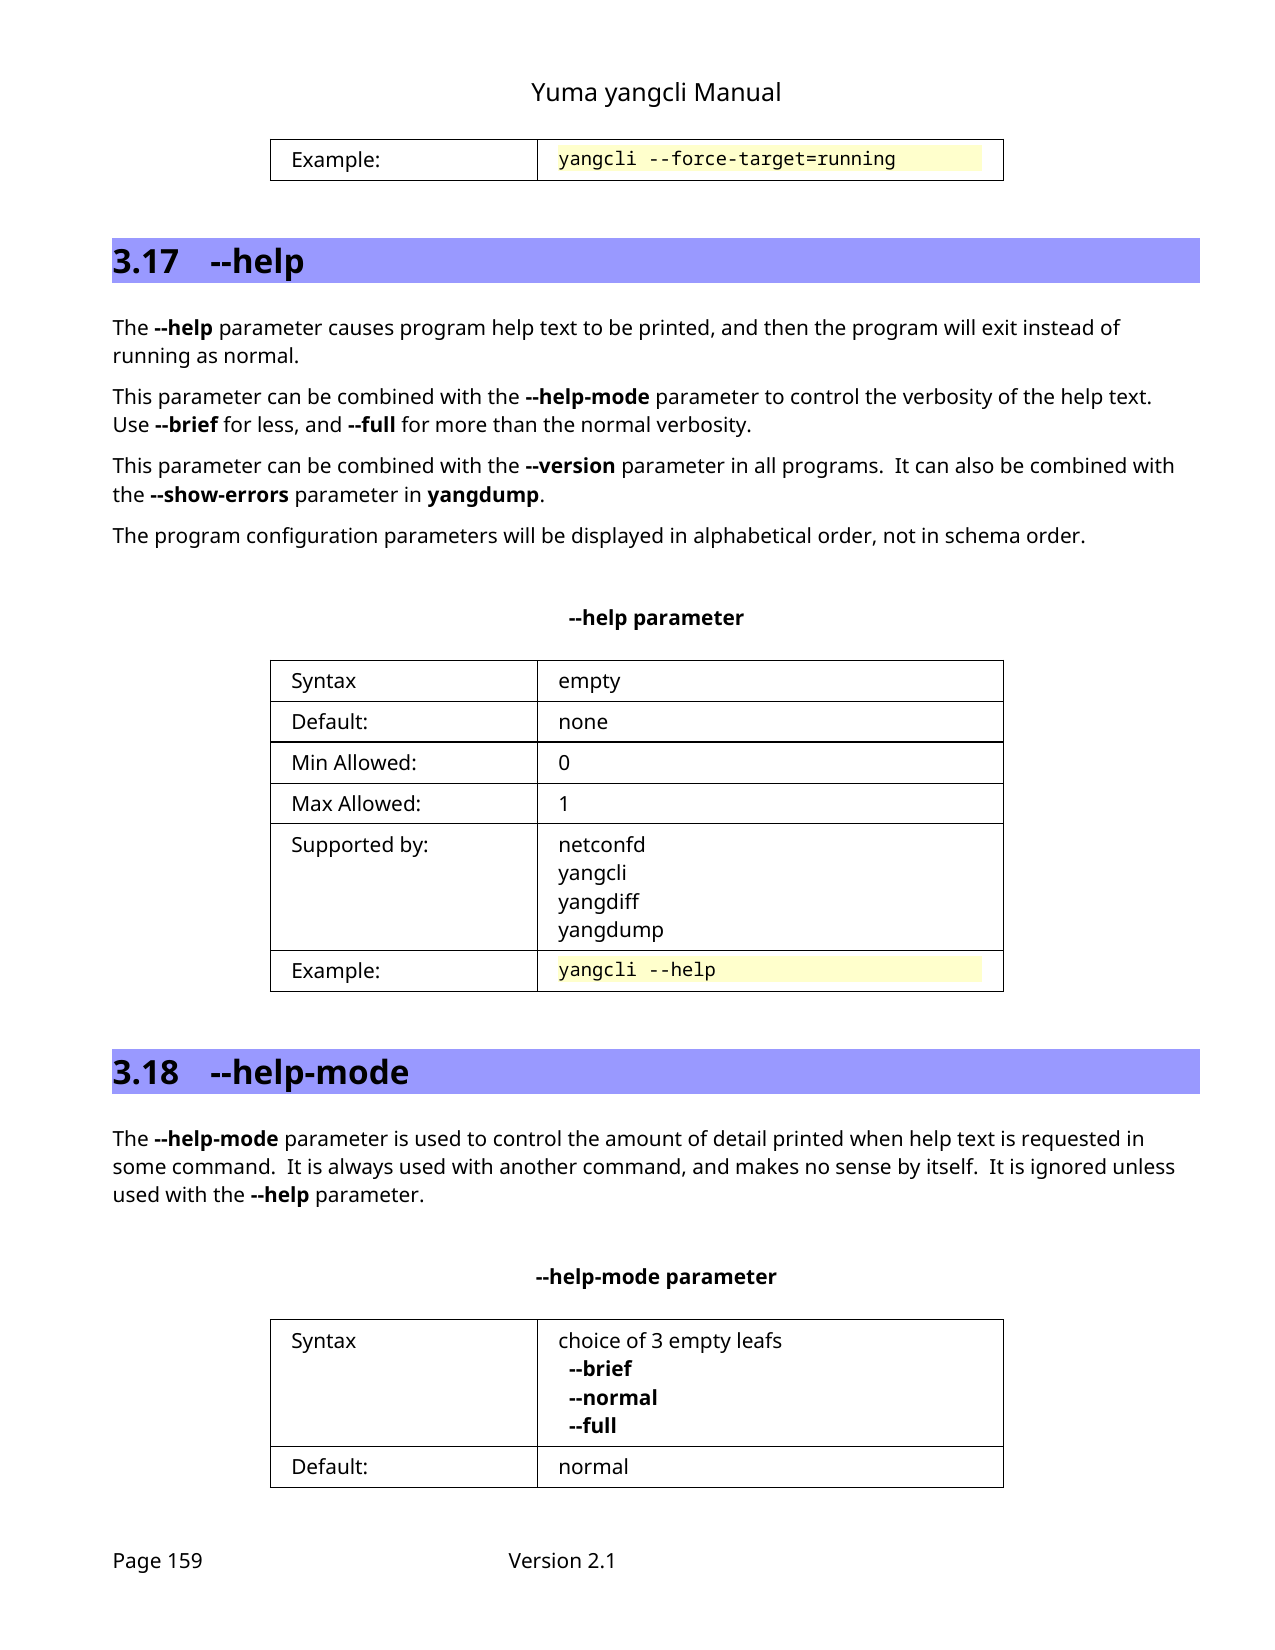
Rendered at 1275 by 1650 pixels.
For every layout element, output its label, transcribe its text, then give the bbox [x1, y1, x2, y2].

subtitle --help-mode parameter [127, 1262, 1185, 1291]
text This parameter can be combined with the --version parameter in all programs. It can also be combined with the --show-errors parameter in yangdump. [112, 451, 1200, 508]
table_cell Default: [271, 702, 537, 741]
table_cell Default: [271, 1447, 537, 1487]
table_cell Min Allowed: [271, 743, 537, 782]
table_cell 1 [538, 784, 1003, 823]
table_cell yangcli --help [538, 951, 1003, 991]
table_cell normal [538, 1447, 1003, 1487]
table_cell yangcli --force-target=running [538, 140, 1003, 179]
text The program configuration parameters will be displayed in alphabetical order, not in schema order. [112, 521, 1200, 549]
table_cell none [538, 702, 1003, 741]
subtitle --help-mode [112, 1049, 1200, 1094]
table_header choice of 3 empty leafs --brief --normal --full [538, 1320, 1003, 1446]
table_cell Example: [271, 140, 537, 179]
subtitle --help parameter [127, 603, 1185, 631]
table_cell Supported by: [271, 824, 537, 949]
table_header Syntax [271, 1320, 537, 1446]
table_header Syntax [271, 661, 537, 701]
table_cell 0 [538, 743, 1003, 782]
text The --help parameter causes program help text to be printed, and then the program will exit instead of running as normal. [112, 313, 1200, 369]
table_cell netconfd yangcli yangdiff yangdump [538, 824, 1003, 949]
table_cell Max Allowed: [271, 784, 537, 823]
table_header empty [538, 661, 1003, 701]
subtitle --help [112, 238, 1200, 283]
table_cell Example: [271, 951, 537, 991]
text This parameter can be combined with the --help-mode parameter to control the verbosity of the help text. Use --brief for less, and --full for more than the normal verbosity. [112, 382, 1200, 439]
text The --help-mode parameter is used to control the amount of detail printed when help text is requested in some command. It is always used with another command, and makes no sense by itself. It is ignored unless used with the --help parameter. [112, 1124, 1200, 1209]
